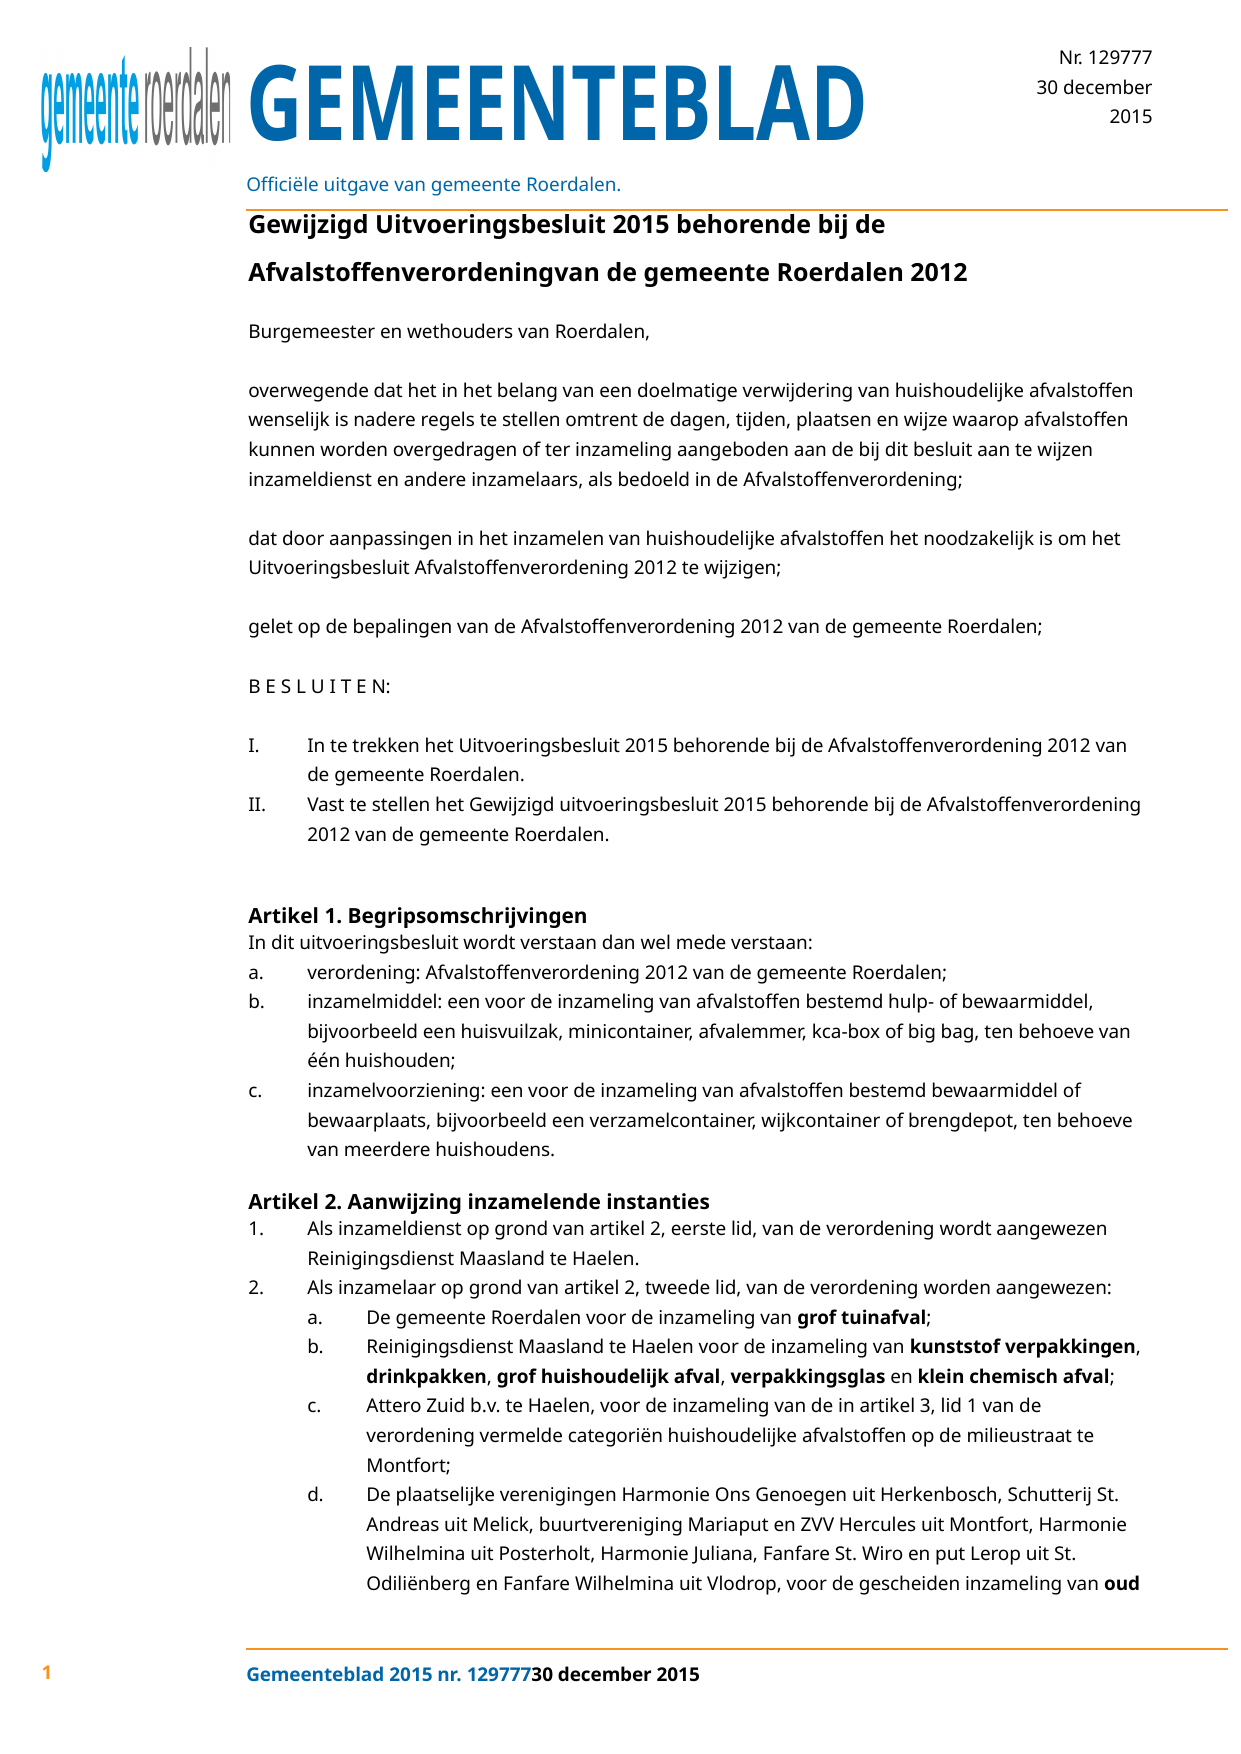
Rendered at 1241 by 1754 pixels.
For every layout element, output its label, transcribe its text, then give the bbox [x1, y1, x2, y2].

text In dit uitvoeringsbesluit wordt verstaan dan wel mede verstaan: [248, 929, 1152, 955]
list De plaatselijke verenigingen Harmonie Ons Genoegen uit Herkenbosch, Schutterij St. Andreas uit Melick, buurtvereniging Mariaput en ZVV Hercules uit Montfort, Harmonie Wilhelmina uit Posterholt, Harmonie Juliana, Fanfare St. Wiro en put Lerop uit St. Odiliënberg en Fanfare Wilhelmina uit Vlodrop, voor de gescheiden inzameling van oud [307, 1481, 1152, 1596]
text gelet op de bepalingen van de Afvalstoffenverordening 2012 van de gemeente Roerdalen; [248, 614, 1152, 639]
list Als inzamelaar op grond van artikel 2, tweede lid, van de verordening worden aangewezen: [248, 1274, 1152, 1300]
list inzamelvoorziening: een voor de inzameling van afvalstoffen bestemd bewaarmiddel of bewaarplaats, bijvoorbeeld een verzamelcontainer, wijkcontainer of brengdepot, ten behoeve van meerdere huishoudens. [248, 1077, 1152, 1162]
text overwegende dat het in het belang van een doelmatige verwijdering van huishoudelijke afvalstoffen wenselijk is nadere regels te stellen omtrent de dagen, tijden, plaatsen en wijze waarop afvalstoffen kunnen worden overgedragen of ter inzameling aangeboden aan de bij dit besluit aan te wijzen inzameldienst en andere inzamelaars, als bedoeld in de Afvalstoffenverordening; [248, 377, 1152, 492]
list verordening: Afvalstoffenverordening 2012 van de gemeente Roerdalen; [248, 959, 1152, 984]
text Artikel 2. Aanwijzing inzamelende instanties [248, 1187, 1152, 1215]
list Vast te stellen het Gewijzigd uitvoeringsbesluit 2015 behorende bij de Afvalstoffenverordening 2012 van de gemeente Roerdalen. [248, 791, 1152, 847]
list Reinigingsdienst Maasland te Haelen voor de inzameling van kunststof verpakkingen, drinkpakken, grof huishoudelijk afval, verpakkingsglas en klein chemisch afval; [307, 1333, 1152, 1389]
text Artikel 1. Begripsomschrijvingen [248, 901, 1152, 929]
list inzamelmiddel: een voor de inzameling van afvalstoffen bestemd hulp- of bewaarmiddel, bijvoorbeeld een huisvuilzak, minicontainer, afvalemmer, kca-box of big bag, ten behoeve van één huishouden; [248, 988, 1152, 1073]
list Attero Zuid b.v. te Haelen, voor de inzameling van de in artikel 3, lid 1 van de verordening vermelde categoriën huishoudelijke afvalstoffen op de milieustraat te Montfort; [307, 1393, 1152, 1478]
text dat door aanpassingen in het inzamelen van huishoudelijke afvalstoffen het noodzakelijk is om het Uitvoeringsbesluit Afvalstoffenverordening 2012 te wijzigen; [248, 525, 1152, 580]
list Als inzameldienst op grond van artikel 2, eerste lid, van de verordening wordt aangewezen Reinigingsdienst Maasland te Haelen. [248, 1215, 1152, 1271]
text Burgemeester en wethouders van Roerdalen, [248, 318, 1152, 344]
picture [41, 134, 48, 172]
list De gemeente Roerdalen voor de inzameling van grof tuinafval; [307, 1304, 1152, 1330]
list In te trekken het Uitvoeringsbesluit 2015 behorende bij de Afvalstoffenverordening 2012 van de gemeente Roerdalen. [248, 732, 1152, 787]
text B E S L U I T E N: [248, 673, 1152, 699]
picture [41, 47, 231, 172]
text Gewijzigd Uitvoeringsbesluit 2015 behorende bij de Afvalstoffenverordeningvan de gemeente Roerdalen 2012 [248, 211, 1152, 288]
